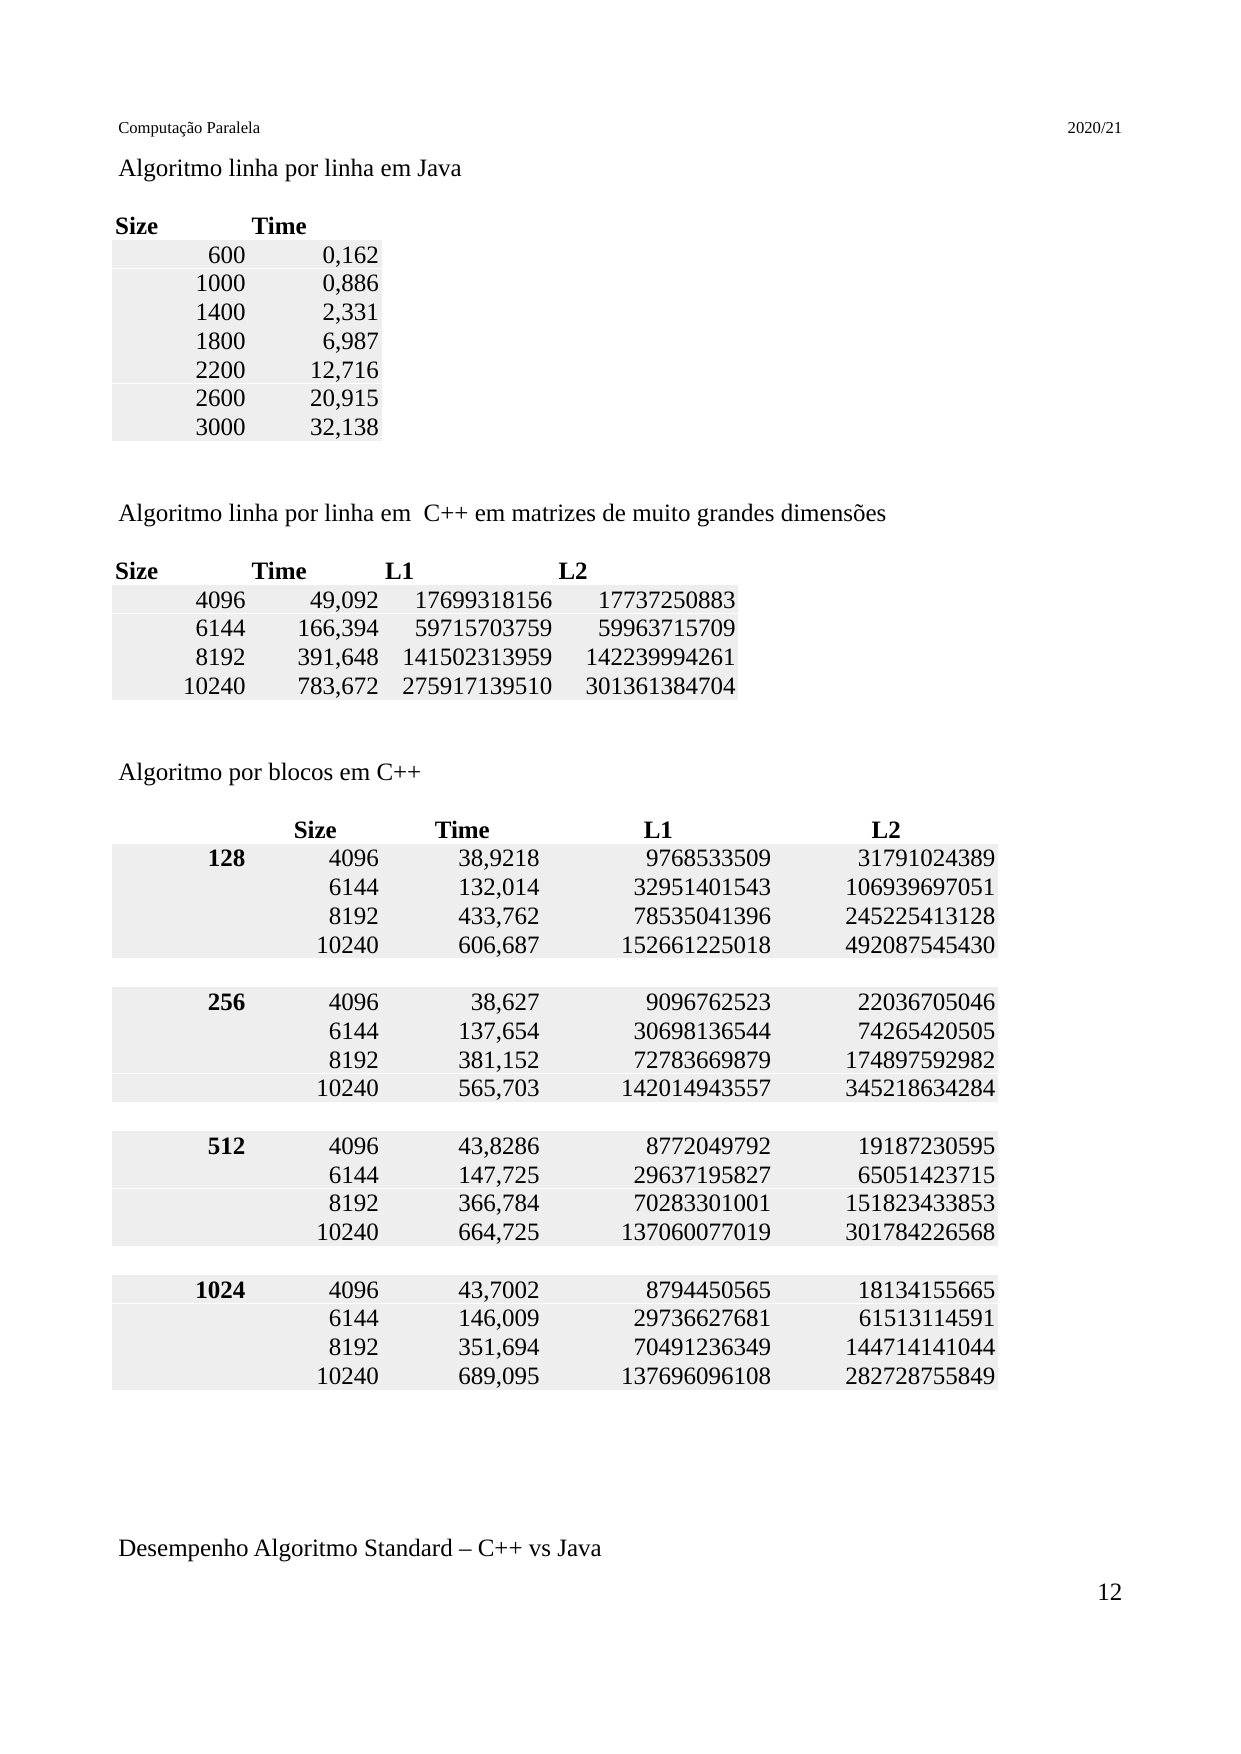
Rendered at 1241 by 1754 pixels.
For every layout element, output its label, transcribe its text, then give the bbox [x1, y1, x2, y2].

table_cell 141502313959 [382, 642, 555, 671]
table_cell 78535041396 [542, 901, 774, 930]
table_cell [542, 959, 774, 987]
table_cell [112, 1361, 248, 1390]
table_cell 8192 [112, 642, 248, 671]
table_cell 366,784 [382, 1189, 542, 1217]
table_cell 345218634284 [774, 1074, 998, 1102]
table_cell 6144 [112, 614, 248, 642]
table_cell 1800 [112, 326, 248, 355]
table_cell [112, 1304, 248, 1332]
table_cell 74265420505 [774, 1016, 998, 1045]
table_cell 1400 [112, 297, 248, 326]
table_header [112, 815, 248, 843]
table_cell 512 [112, 1131, 248, 1160]
table_cell 43,7002 [382, 1275, 542, 1303]
table_cell [112, 1217, 248, 1246]
table_cell 275917139510 [382, 671, 555, 700]
table_cell 132,014 [382, 872, 542, 901]
table_cell [112, 1246, 248, 1275]
table_cell 38,627 [382, 987, 542, 1016]
table_cell [112, 1332, 248, 1361]
table_cell [248, 1246, 382, 1275]
table_cell 128 [112, 844, 248, 872]
table_cell 4096 [248, 844, 382, 872]
table_cell 8794450565 [542, 1275, 774, 1303]
table_cell 8192 [248, 1045, 382, 1073]
table_cell 351,694 [382, 1332, 542, 1361]
table_cell 10240 [248, 930, 382, 958]
table_cell 256 [112, 987, 248, 1016]
table_cell 147,725 [382, 1160, 542, 1188]
table_cell 0,886 [248, 269, 382, 297]
table_cell 18134155665 [774, 1275, 998, 1303]
table_cell 59715703759 [382, 614, 555, 642]
table_cell 59963715709 [555, 614, 738, 642]
table_cell 142014943557 [542, 1074, 774, 1102]
table_cell 10240 [248, 1217, 382, 1246]
table_header Size [112, 556, 248, 585]
table_cell 301784226568 [774, 1217, 998, 1246]
table_cell 137,654 [382, 1016, 542, 1045]
table_header L2 [774, 815, 998, 843]
table_cell 9768533509 [542, 844, 774, 872]
table_cell 492087545430 [774, 930, 998, 958]
table_cell 2600 [112, 384, 248, 412]
table_cell [382, 959, 542, 987]
table_cell 19187230595 [774, 1131, 998, 1160]
table_cell [542, 1246, 774, 1275]
table_cell 8192 [248, 901, 382, 930]
table_cell 8772049792 [542, 1131, 774, 1160]
table_cell 3000 [112, 412, 248, 441]
table_cell 391,648 [248, 642, 382, 671]
table_cell 6144 [248, 1016, 382, 1045]
table_cell 245225413128 [774, 901, 998, 930]
table_cell 2,331 [248, 297, 382, 326]
table_cell 282728755849 [774, 1361, 998, 1390]
table_header L1 [382, 556, 555, 585]
table_cell [774, 959, 998, 987]
table_cell 6,987 [248, 326, 382, 355]
table_cell [112, 1074, 248, 1102]
table_cell [542, 1102, 774, 1131]
table_cell 20,915 [248, 384, 382, 412]
table_cell 22036705046 [774, 987, 998, 1016]
table_cell 106939697051 [774, 872, 998, 901]
table_cell 29637195827 [542, 1160, 774, 1188]
table_cell 664,725 [382, 1217, 542, 1246]
table_cell 70283301001 [542, 1189, 774, 1217]
table_cell 1024 [112, 1275, 248, 1303]
table_header Time [248, 556, 382, 585]
table_cell 30698136544 [542, 1016, 774, 1045]
table_cell 38,9218 [382, 844, 542, 872]
text Algoritmo linha por linha em C++ em matrizes de muito grandes dimensões [118, 498, 1122, 527]
table_cell [774, 1246, 998, 1275]
table_cell 6144 [248, 872, 382, 901]
table_cell 1000 [112, 269, 248, 297]
table_header L2 [555, 556, 738, 585]
table_header Size [248, 815, 382, 843]
table_cell 433,762 [382, 901, 542, 930]
table_cell 142239994261 [555, 642, 738, 671]
table_cell 29736627681 [542, 1304, 774, 1332]
table_cell 301361384704 [555, 671, 738, 700]
table_cell 166,394 [248, 614, 382, 642]
table_cell 10240 [112, 671, 248, 700]
table_cell 4096 [248, 1131, 382, 1160]
table_cell 70491236349 [542, 1332, 774, 1361]
table_cell 4096 [248, 987, 382, 1016]
table_cell 565,703 [382, 1074, 542, 1102]
table_cell 606,687 [382, 930, 542, 958]
table_cell [112, 930, 248, 958]
table_cell 12,716 [248, 355, 382, 383]
table_cell 6144 [248, 1304, 382, 1332]
table_cell 72783669879 [542, 1045, 774, 1073]
table_header Time [382, 815, 542, 843]
table_cell 8192 [248, 1189, 382, 1217]
table_cell 65051423715 [774, 1160, 998, 1188]
table_cell [112, 901, 248, 930]
table_cell 137696096108 [542, 1361, 774, 1390]
table_cell 151823433853 [774, 1189, 998, 1217]
table_cell 2200 [112, 355, 248, 383]
table_cell 17737250883 [555, 585, 738, 613]
table_cell 49,092 [248, 585, 382, 613]
table_cell 0,162 [248, 240, 382, 268]
table_cell 43,8286 [382, 1131, 542, 1160]
table_cell 17699318156 [382, 585, 555, 613]
table_cell 4096 [112, 585, 248, 613]
table_cell 152661225018 [542, 930, 774, 958]
table_cell 32951401543 [542, 872, 774, 901]
table_cell [112, 872, 248, 901]
table_cell 9096762523 [542, 987, 774, 1016]
table_cell 783,672 [248, 671, 382, 700]
table_cell [248, 1102, 382, 1131]
table_cell 8192 [248, 1332, 382, 1361]
table_cell [382, 1102, 542, 1131]
table_header Size [112, 211, 248, 240]
table_header Time [248, 211, 382, 240]
table_cell 10240 [248, 1074, 382, 1102]
table_cell 174897592982 [774, 1045, 998, 1073]
text Algoritmo por blocos em C++ [118, 757, 1122, 786]
table_cell [112, 1102, 248, 1131]
table_cell 31791024389 [774, 844, 998, 872]
table_cell 689,095 [382, 1361, 542, 1390]
table_cell 144714141044 [774, 1332, 998, 1361]
table_cell [112, 959, 248, 987]
table_cell 600 [112, 240, 248, 268]
table_cell 137060077019 [542, 1217, 774, 1246]
text Algoritmo linha por linha em Java [118, 153, 1122, 182]
table_cell [382, 1246, 542, 1275]
table_cell [248, 959, 382, 987]
text Desempenho Algoritmo Standard – C++ vs Java [118, 1533, 1122, 1562]
table_cell 6144 [248, 1160, 382, 1188]
table_cell [112, 1189, 248, 1217]
table_header L1 [542, 815, 774, 843]
table_cell 4096 [248, 1275, 382, 1303]
table_cell 146,009 [382, 1304, 542, 1332]
table_cell 381,152 [382, 1045, 542, 1073]
table_cell [112, 1045, 248, 1073]
table_cell [112, 1016, 248, 1045]
table_cell 61513114591 [774, 1304, 998, 1332]
table_cell 10240 [248, 1361, 382, 1390]
table_cell 32,138 [248, 412, 382, 441]
table_cell [774, 1102, 998, 1131]
table_cell [112, 1160, 248, 1188]
